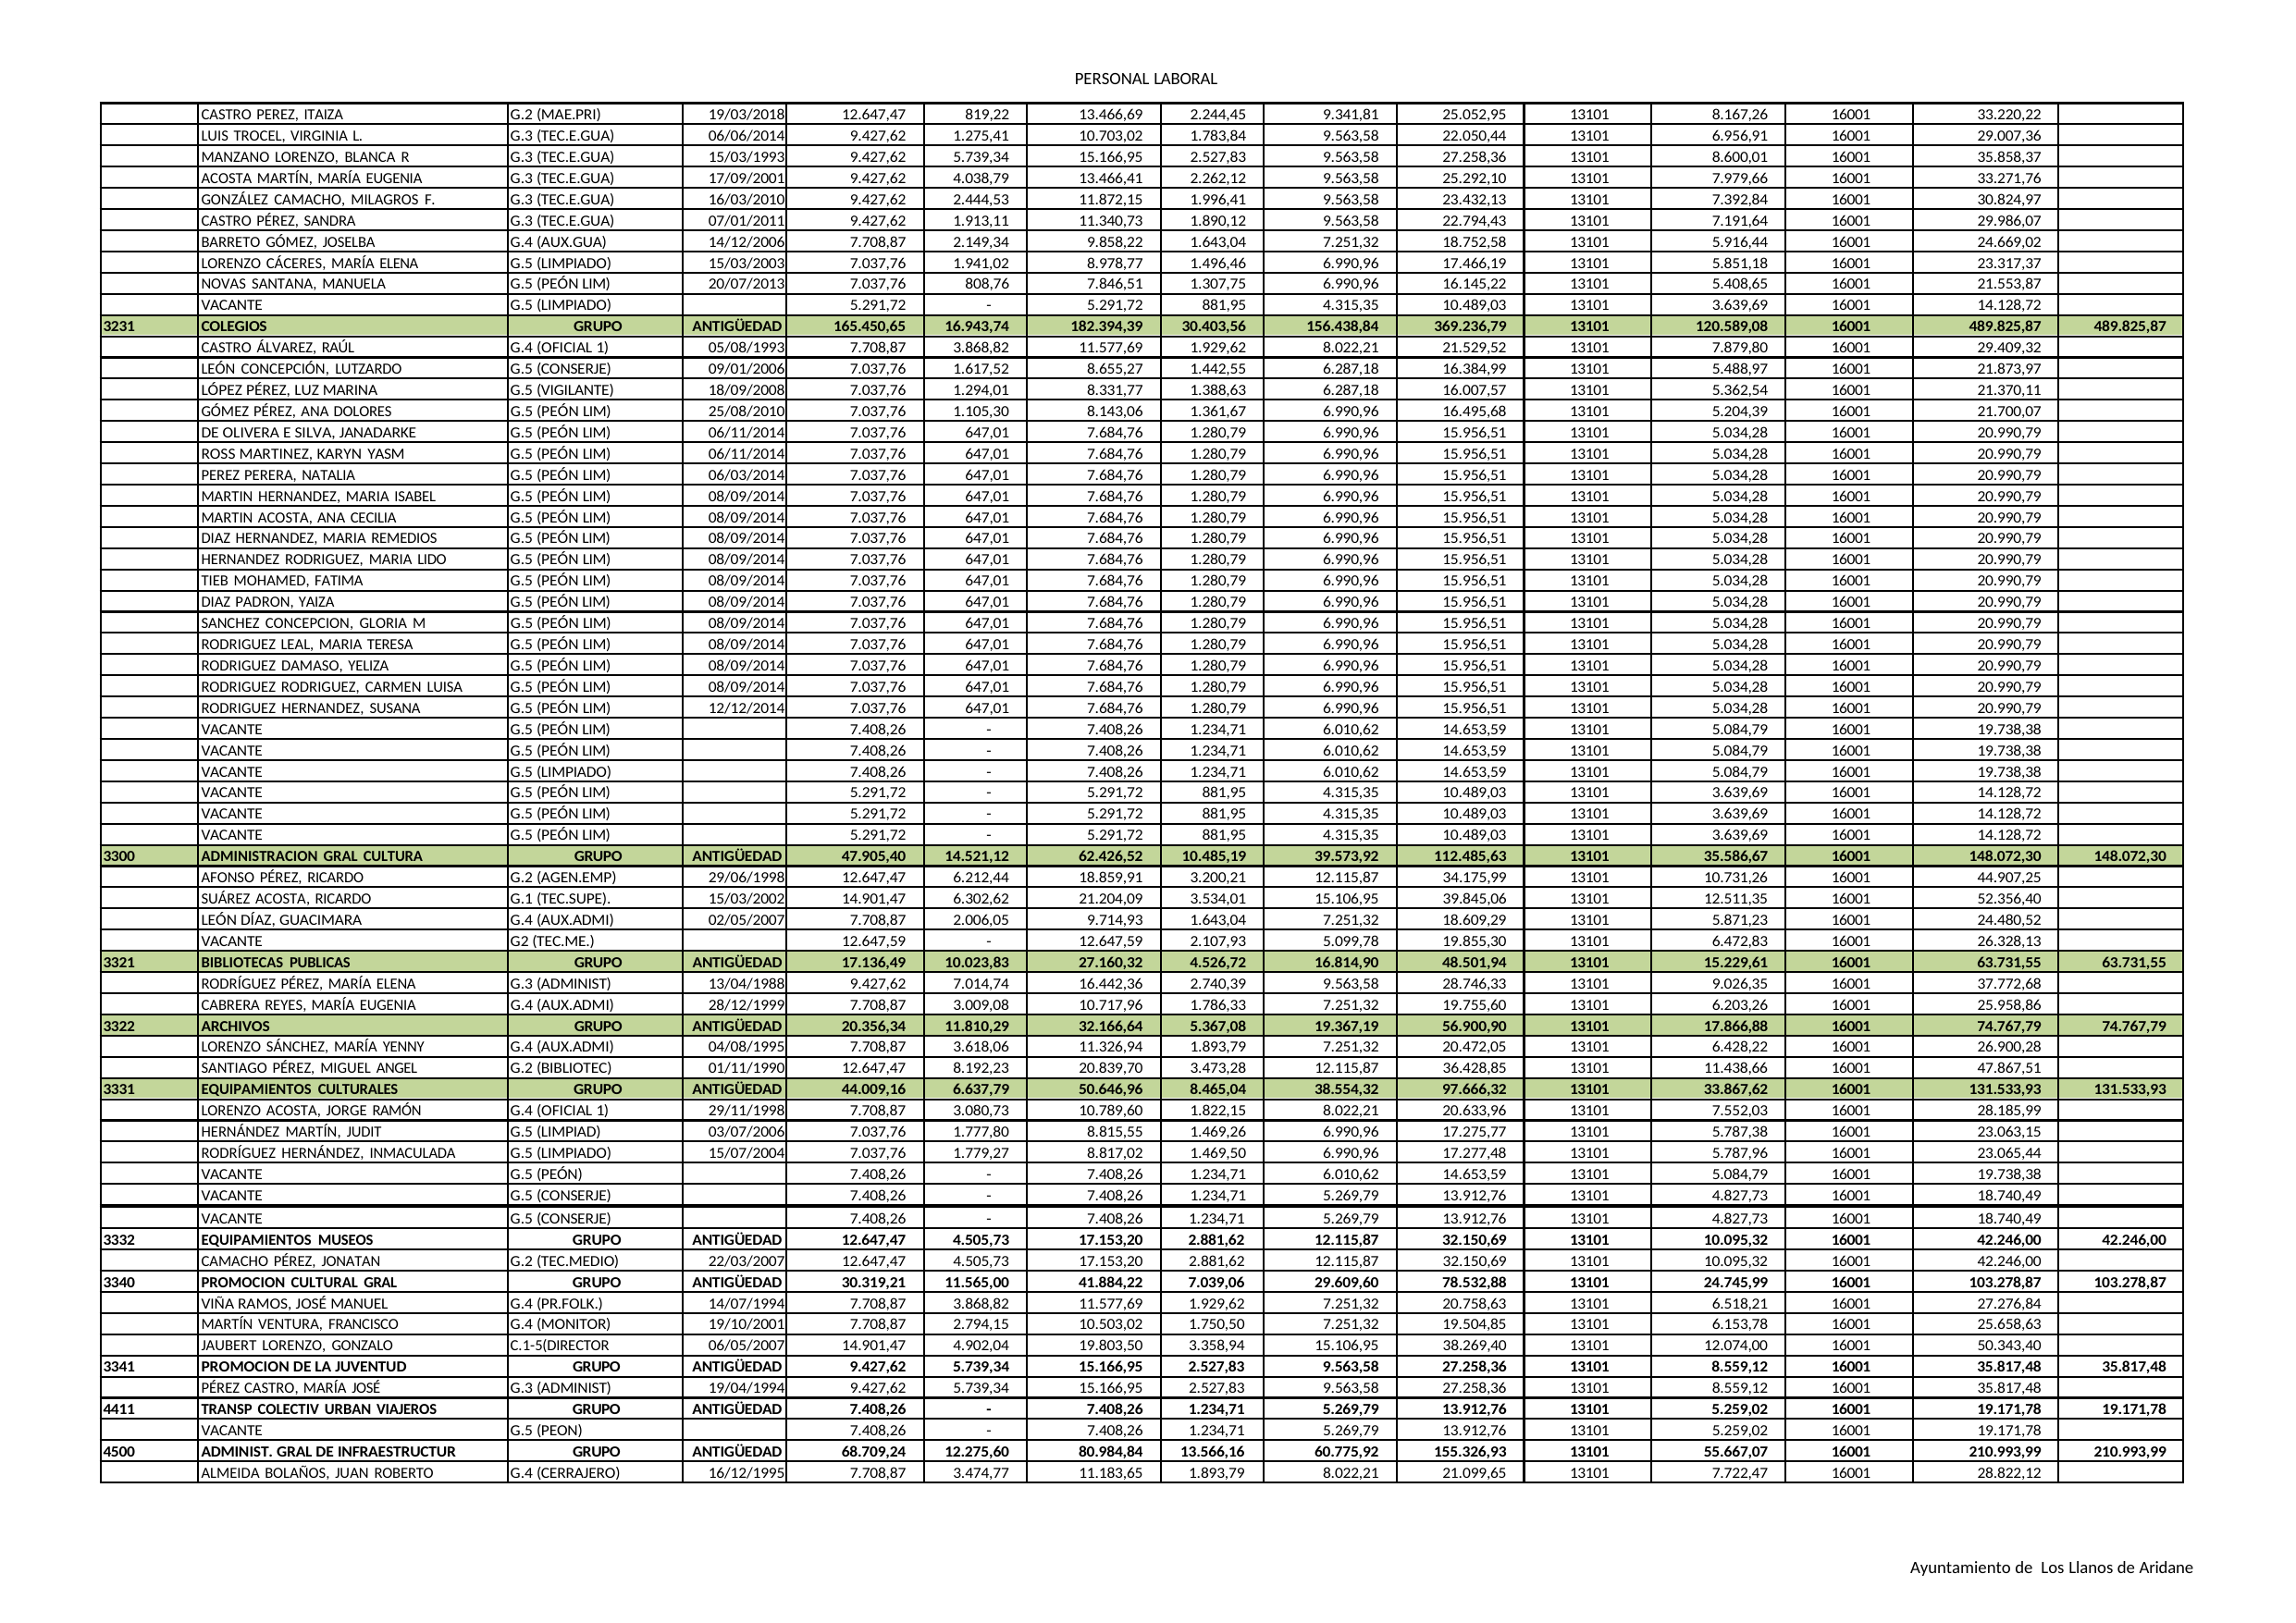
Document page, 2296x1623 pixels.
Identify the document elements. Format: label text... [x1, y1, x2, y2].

table_cell 156.438,84 [1265, 316, 1396, 335]
table_cell 11.577,69 [1028, 338, 1160, 356]
table_cell 1.280,79 [1162, 422, 1263, 441]
table_cell 38.269,40 [1398, 1335, 1523, 1354]
table_cell 15.166,95 [1028, 1357, 1160, 1375]
table_cell RODRIGUEZ LEAL, MARIA TERESA [199, 633, 507, 653]
table_cell 881,95 [1162, 295, 1263, 314]
table_cell 1.941,02 [925, 252, 1026, 272]
table_cell 11.872,15 [1028, 189, 1160, 208]
table_cell [102, 740, 197, 759]
table_cell 38.554,32 [1265, 1079, 1396, 1098]
table_cell 3.618,06 [925, 1037, 1026, 1056]
table_cell 7.251,32 [1265, 909, 1396, 928]
table_cell 10.023,83 [925, 952, 1026, 971]
table_cell 7.684,76 [1028, 655, 1160, 674]
table_cell [102, 613, 197, 632]
table_cell 3.200,21 [1162, 867, 1263, 886]
table_cell 7.408,26 [1028, 761, 1160, 781]
table_cell 6.990,96 [1265, 1122, 1396, 1140]
table_cell 29/06/1998 [684, 867, 785, 886]
table_cell 4.902,04 [925, 1335, 1026, 1354]
table_cell 13101 [1525, 719, 1650, 738]
table_cell 4.505,73 [925, 1229, 1026, 1248]
table_cell ANTIGÜEDAD [684, 1399, 785, 1418]
table_cell 9.026,35 [1652, 973, 1784, 992]
table_cell 04/08/1995 [684, 1037, 785, 1056]
table_cell [102, 1420, 197, 1439]
table_cell 8.815,55 [1028, 1122, 1160, 1140]
table_cell 16001 [1786, 443, 1912, 462]
table_cell 27.276,84 [1914, 1293, 2057, 1312]
table_cell SANTIAGO PÉREZ, MIGUEL ANGEL [199, 1058, 507, 1076]
table_cell [2059, 379, 2182, 399]
table_cell 15.956,51 [1398, 697, 1523, 717]
table_cell 5.488,97 [1652, 359, 1784, 377]
table_cell [102, 930, 197, 950]
table_cell 44.907,25 [1914, 867, 2057, 886]
table_cell [2059, 1185, 2182, 1204]
table_cell 19.803,50 [1028, 1335, 1160, 1354]
table_cell 1.280,79 [1162, 613, 1263, 632]
table_cell [2059, 231, 2182, 251]
table_cell 13101 [1525, 973, 1650, 992]
table_cell 12.275,60 [925, 1441, 1026, 1460]
table_cell 5.034,28 [1652, 486, 1784, 505]
table_cell 20.990,79 [1914, 613, 2057, 632]
table_header 13101 [1525, 1208, 1650, 1227]
table_cell VACANTE [199, 761, 507, 781]
table_cell 5.034,28 [1652, 507, 1784, 526]
table_cell 1.786,33 [1162, 994, 1263, 1014]
table_cell 20.990,79 [1914, 633, 2057, 653]
table_cell 08/09/2014 [684, 486, 785, 505]
table_cell 6.287,18 [1265, 379, 1396, 399]
table_cell [2059, 252, 2182, 272]
table_cell G.2 (BIBLIOTEC) [509, 1058, 682, 1076]
table_cell 21.529,52 [1398, 338, 1523, 356]
table_cell 6.990,96 [1265, 676, 1396, 695]
table_cell [102, 422, 197, 441]
table_cell 14.901,47 [787, 888, 923, 907]
table_cell 16001 [1786, 1378, 1912, 1396]
table_cell 10.489,03 [1398, 825, 1523, 843]
table_cell 20.990,79 [1914, 697, 2057, 717]
table_cell ANTIGÜEDAD [684, 1441, 785, 1460]
table_cell 27.258,36 [1398, 1357, 1523, 1375]
table_cell 7.979,66 [1652, 167, 1784, 187]
table_cell 13101 [1525, 1250, 1650, 1270]
table_cell 18.609,29 [1398, 909, 1523, 928]
table_cell 15.106,95 [1265, 1335, 1396, 1354]
table_cell - [925, 761, 1026, 781]
table_cell 16001 [1786, 274, 1912, 293]
table_cell G.5 (PEÓN) [509, 1163, 682, 1183]
table_cell 9.427,62 [787, 1378, 923, 1396]
table_cell 17.277,48 [1398, 1142, 1523, 1162]
table_cell 13101 [1525, 422, 1650, 441]
table_cell 16001 [1786, 400, 1912, 420]
table_cell 7.037,76 [787, 571, 923, 589]
table_cell G.5 (VIGILANTE) [509, 379, 682, 399]
table_cell 20.356,34 [787, 1015, 923, 1035]
table_cell [102, 1122, 197, 1140]
table_cell CASTRO PEREZ, ITAIZA [199, 105, 507, 123]
table_cell 7.037,76 [787, 486, 923, 505]
table_cell 647,01 [925, 633, 1026, 653]
table_cell ANTIGÜEDAD [684, 1272, 785, 1291]
table_cell 17.466,19 [1398, 252, 1523, 272]
table_cell [102, 167, 197, 187]
table_cell 3.639,69 [1652, 295, 1784, 314]
table_cell PÉREZ CASTRO, MARÍA JOSÉ [199, 1378, 507, 1396]
table_cell 16.943,74 [925, 316, 1026, 335]
table_cell COLEGIOS [199, 316, 507, 335]
table_cell 21.873,97 [1914, 359, 2057, 377]
table_cell 6.990,96 [1265, 592, 1396, 610]
table_cell 08/09/2014 [684, 528, 785, 547]
table_cell 22.794,43 [1398, 210, 1523, 229]
table_cell [102, 1250, 197, 1270]
table_cell 8.817,02 [1028, 1142, 1160, 1162]
table_cell G.5 (PEÓN LIM) [509, 740, 682, 759]
table_cell 29.986,07 [1914, 210, 2057, 229]
table_cell [2059, 1250, 2182, 1270]
table_cell 131.533,93 [2059, 1079, 2182, 1098]
table_cell [2059, 761, 2182, 781]
table_cell 2.006,05 [925, 909, 1026, 928]
table_cell - [925, 740, 1026, 759]
table_cell 60.775,92 [1265, 1441, 1396, 1460]
table_cell [102, 994, 197, 1014]
table_cell 20.990,79 [1914, 655, 2057, 674]
table_cell [102, 825, 197, 843]
table_cell 56.900,90 [1398, 1015, 1523, 1035]
table_cell 20.990,79 [1914, 676, 2057, 695]
table_cell 3.868,82 [925, 338, 1026, 356]
table_cell 489.825,87 [2059, 316, 2182, 335]
table_cell G.5 (LIMPIADO) [509, 295, 682, 314]
table_cell 1.280,79 [1162, 486, 1263, 505]
table_cell 210.993,99 [2059, 1441, 2182, 1460]
table_cell 5.099,78 [1265, 930, 1396, 950]
table_cell 35.586,67 [1652, 846, 1784, 865]
table_cell [102, 1378, 197, 1396]
table_cell [102, 1100, 197, 1119]
table_cell G.5 (LIMPIADO) [509, 761, 682, 781]
table_cell 29.409,32 [1914, 338, 2057, 356]
table_cell GÓMEZ PÉREZ, ANA DOLORES [199, 400, 507, 420]
table_cell [684, 930, 785, 950]
table_cell 15.956,51 [1398, 613, 1523, 632]
table_cell 13101 [1525, 804, 1650, 822]
table_cell 4.505,73 [925, 1250, 1026, 1270]
table_cell RODRÍGUEZ PÉREZ, MARÍA ELENA [199, 973, 507, 992]
table_cell 4.315,35 [1265, 804, 1396, 822]
table_cell [102, 507, 197, 526]
table_cell 2.881,62 [1162, 1250, 1263, 1270]
table_cell [2059, 210, 2182, 229]
table_cell 16001 [1786, 719, 1912, 738]
table_cell 6.990,96 [1265, 252, 1396, 272]
table_cell 19.171,78 [2059, 1399, 2182, 1418]
table_header [102, 1208, 197, 1227]
table_cell 647,01 [925, 486, 1026, 505]
table_cell 647,01 [925, 697, 1026, 717]
table_cell 1.929,62 [1162, 338, 1263, 356]
table_cell 5.034,28 [1652, 422, 1784, 441]
table_cell 11.326,94 [1028, 1037, 1160, 1056]
table_cell 32.150,69 [1398, 1229, 1523, 1248]
table_cell [2059, 1037, 2182, 1056]
table_cell 4.526,72 [1162, 952, 1263, 971]
table_cell 647,01 [925, 549, 1026, 568]
table_cell DE OLIVERA E SILVA, JANADARKE [199, 422, 507, 441]
table_cell 6.990,96 [1265, 400, 1396, 420]
table_cell 19.171,78 [1914, 1399, 2057, 1418]
table_cell 7.037,76 [787, 464, 923, 484]
table_cell - [925, 825, 1026, 843]
table_cell ANTIGÜEDAD [684, 316, 785, 335]
table_cell 10.489,03 [1398, 804, 1523, 822]
table_cell 8.143,06 [1028, 400, 1160, 420]
table_cell G.5 (PEÓN LIM) [509, 571, 682, 589]
table_cell [2059, 422, 2182, 441]
table_cell 112.485,63 [1398, 846, 1523, 865]
table_cell G.5 (PEÓN LIM) [509, 528, 682, 547]
table_cell 13.466,41 [1028, 167, 1160, 187]
table_cell 2.740,39 [1162, 973, 1263, 992]
table_cell 7.684,76 [1028, 571, 1160, 589]
table_cell 12.647,47 [787, 1250, 923, 1270]
table_cell 1.469,26 [1162, 1122, 1263, 1140]
table_cell 13101 [1525, 549, 1650, 568]
table_cell 13101 [1525, 443, 1650, 462]
table_cell 3.639,69 [1652, 825, 1784, 843]
table_cell 16001 [1786, 1293, 1912, 1312]
table_cell 12.115,87 [1265, 1058, 1396, 1076]
table_cell 16001 [1786, 676, 1912, 695]
table_cell 5.034,28 [1652, 464, 1784, 484]
table_cell 1.643,04 [1162, 909, 1263, 928]
table_cell 13101 [1525, 1462, 1650, 1482]
table_cell [102, 189, 197, 208]
table_cell NOVAS SANTANA, MANUELA [199, 274, 507, 293]
table_cell 165.450,65 [787, 316, 923, 335]
table_cell VACANTE [199, 804, 507, 822]
table_cell [102, 973, 197, 992]
table_cell - [925, 295, 1026, 314]
table_cell 74.767,79 [2059, 1015, 2182, 1035]
table_cell 16001 [1786, 804, 1912, 822]
table_cell 13101 [1525, 1185, 1650, 1204]
table_cell 7.251,32 [1265, 231, 1396, 251]
table_cell 4.827,73 [1652, 1185, 1784, 1204]
table_cell 97.666,32 [1398, 1079, 1523, 1098]
table_cell G.5 (PEÓN LIM) [509, 464, 682, 484]
table_cell 16001 [1786, 697, 1912, 717]
table_cell 6.956,91 [1652, 125, 1784, 144]
table_cell [102, 676, 197, 695]
table_cell 6.990,96 [1265, 697, 1396, 717]
table_cell G.3 (TEC.E.GUA) [509, 210, 682, 229]
table_cell 16001 [1786, 379, 1912, 399]
table_cell 16001 [1786, 189, 1912, 208]
table_cell 08/09/2014 [684, 613, 785, 632]
table_cell [2059, 740, 2182, 759]
table_cell 20.990,79 [1914, 592, 2057, 610]
table_cell 6.010,62 [1265, 740, 1396, 759]
table_cell 1.893,79 [1162, 1462, 1263, 1482]
table_cell 7.408,26 [1028, 740, 1160, 759]
table_cell 13101 [1525, 1441, 1650, 1460]
table_cell G.4 (AUX.ADMI) [509, 1037, 682, 1056]
table_cell G.2 (MAE.PRI) [509, 105, 682, 123]
table_cell 13.912,76 [1398, 1399, 1523, 1418]
table_cell G.3 (ADMINIST) [509, 1378, 682, 1396]
table_cell 16001 [1786, 1122, 1912, 1140]
table_cell 7.037,76 [787, 507, 923, 526]
table_cell 7.408,26 [1028, 719, 1160, 738]
table_cell [2059, 676, 2182, 695]
table_cell 7.037,76 [787, 443, 923, 462]
table_cell [102, 804, 197, 822]
table_cell G.5 (PEÓN LIM) [509, 782, 682, 802]
table_cell [684, 719, 785, 738]
table_cell [102, 697, 197, 717]
table_cell CASTRO ÁLVAREZ, RAÚL [199, 338, 507, 356]
table_cell LORENZO SÁNCHEZ, MARÍA YENNY [199, 1037, 507, 1056]
table_cell 6.153,78 [1652, 1314, 1784, 1334]
table_cell 7.408,26 [787, 1185, 923, 1204]
table_cell 16001 [1786, 295, 1912, 314]
table_cell 1.234,71 [1162, 1399, 1263, 1418]
table_cell 5.084,79 [1652, 719, 1784, 738]
table_cell [2059, 1122, 2182, 1140]
table_cell 647,01 [925, 528, 1026, 547]
table_cell 5.034,28 [1652, 676, 1784, 695]
table_cell 80.984,84 [1028, 1441, 1160, 1460]
table_cell 47.905,40 [787, 846, 923, 865]
table_cell 17/09/2001 [684, 167, 785, 187]
table_cell 24.669,02 [1914, 231, 2057, 251]
table_cell [102, 379, 197, 399]
table_cell [102, 464, 197, 484]
table_cell BIBLIOTECAS PUBLICAS [199, 952, 507, 971]
table_cell 210.993,99 [1914, 1441, 2057, 1460]
table_cell 1.913,11 [925, 210, 1026, 229]
table_cell 5.084,79 [1652, 761, 1784, 781]
table_cell 1.234,71 [1162, 1420, 1263, 1439]
table_cell [102, 1462, 197, 1482]
table_cell 7.684,76 [1028, 676, 1160, 695]
table_cell RODRIGUEZ DAMASO, YELIZA [199, 655, 507, 674]
table_cell 25.292,10 [1398, 167, 1523, 187]
table_cell - [925, 1185, 1026, 1204]
table_cell 155.326,93 [1398, 1441, 1523, 1460]
table_cell 15.956,51 [1398, 592, 1523, 610]
table_cell 16001 [1786, 486, 1912, 505]
table_cell 16001 [1786, 507, 1912, 526]
table_cell 25.052,95 [1398, 105, 1523, 123]
table_cell 19.504,85 [1398, 1314, 1523, 1334]
table_header 5.269,79 [1265, 1208, 1396, 1227]
table_cell 1.280,79 [1162, 676, 1263, 695]
table_cell ANTIGÜEDAD [684, 1015, 785, 1035]
table_cell GRUPO [509, 846, 682, 865]
table_cell [684, 1163, 785, 1183]
table_cell 13101 [1525, 1037, 1650, 1056]
table_cell 12.647,47 [787, 105, 923, 123]
table_cell 05/08/1993 [684, 338, 785, 356]
table_cell - [925, 1163, 1026, 1183]
table_cell 13101 [1525, 952, 1650, 971]
table_cell 13.466,69 [1028, 105, 1160, 123]
table_cell 20.990,79 [1914, 528, 2057, 547]
table_cell 9.563,58 [1265, 210, 1396, 229]
table_cell 1.469,50 [1162, 1142, 1263, 1162]
table_cell RODRIGUEZ HERNANDEZ, SUSANA [199, 697, 507, 717]
table_cell GRUPO [509, 316, 682, 335]
table_cell [2059, 507, 2182, 526]
table_cell 5.291,72 [787, 825, 923, 843]
table_cell 13101 [1525, 316, 1650, 335]
table_cell 1.234,71 [1162, 1163, 1263, 1183]
table_cell 16001 [1786, 740, 1912, 759]
table_cell 13101 [1525, 1122, 1650, 1140]
table_cell [102, 400, 197, 420]
table_cell 17.275,77 [1398, 1122, 1523, 1140]
table_cell 12.647,47 [787, 1058, 923, 1076]
table_cell [102, 105, 197, 123]
table_cell 647,01 [925, 613, 1026, 632]
table_cell 19.738,38 [1914, 761, 2057, 781]
table_cell 74.767,79 [1914, 1015, 2057, 1035]
table_cell 16001 [1786, 613, 1912, 632]
table_cell 10.717,96 [1028, 994, 1160, 1014]
table_cell 33.271,76 [1914, 167, 2057, 187]
table_cell 03/07/2006 [684, 1122, 785, 1140]
table_cell G.5 (PEÓN LIM) [509, 697, 682, 717]
table_cell MARTÍN VENTURA, FRANCISCO [199, 1314, 507, 1334]
table_cell 4.315,35 [1265, 295, 1396, 314]
table_cell 103.278,87 [1914, 1272, 2057, 1291]
table_cell [102, 592, 197, 610]
table_cell ANTIGÜEDAD [684, 1357, 785, 1375]
table_cell 13101 [1525, 105, 1650, 123]
table_cell 42.246,00 [1914, 1229, 2057, 1248]
table_cell 1.280,79 [1162, 464, 1263, 484]
table_cell 39.573,92 [1265, 846, 1396, 865]
table_cell G.5 (PEÓN LIM) [509, 592, 682, 610]
table_cell - [925, 1399, 1026, 1418]
table_cell 9.563,58 [1265, 146, 1396, 166]
table_cell 23.432,13 [1398, 189, 1523, 208]
table_cell [2059, 1462, 2182, 1482]
table_cell [2059, 633, 2182, 653]
table_cell 6.302,62 [925, 888, 1026, 907]
table_cell BARRETO GÓMEZ, JOSELBA [199, 231, 507, 251]
table_cell 6.203,26 [1652, 994, 1784, 1014]
table_cell 19.171,78 [1914, 1420, 2057, 1439]
table_cell 7.037,76 [787, 252, 923, 272]
table_cell 16001 [1786, 1462, 1912, 1482]
table_cell VACANTE [199, 719, 507, 738]
table_cell G.5 (PEON) [509, 1420, 682, 1439]
table_header [2059, 1208, 2182, 1227]
table_cell 6.990,96 [1265, 655, 1396, 674]
table_cell 12.647,47 [787, 867, 923, 886]
table_cell 7.879,80 [1652, 338, 1784, 356]
table_cell 4411 [102, 1399, 197, 1418]
table_cell 14/12/2006 [684, 231, 785, 251]
table_cell 12/12/2014 [684, 697, 785, 717]
table_cell 7.014,74 [925, 973, 1026, 992]
table_cell 13.912,76 [1398, 1420, 1523, 1439]
table_cell 3341 [102, 1357, 197, 1375]
table_cell 15/03/1993 [684, 146, 785, 166]
table_cell 50.343,40 [1914, 1335, 2057, 1354]
table_cell 14/07/1994 [684, 1293, 785, 1312]
table_header 1.234,71 [1162, 1208, 1263, 1227]
table_cell LORENZO ACOSTA, JORGE RAMÓN [199, 1100, 507, 1119]
table_cell [102, 1037, 197, 1056]
table_cell 16001 [1786, 146, 1912, 166]
table_cell 36.428,85 [1398, 1058, 1523, 1076]
table_cell 19/10/2001 [684, 1314, 785, 1334]
table_cell 48.501,94 [1398, 952, 1523, 971]
table_cell 7.037,76 [787, 592, 923, 610]
table_cell CAMACHO PÉREZ, JONATAN [199, 1250, 507, 1270]
table_cell [102, 633, 197, 653]
table_cell 6.990,96 [1265, 1142, 1396, 1162]
table_cell [2059, 1100, 2182, 1119]
table_cell 7.684,76 [1028, 549, 1160, 568]
table_cell 2.527,83 [1162, 1357, 1263, 1375]
table_cell [684, 825, 785, 843]
table_cell 16001 [1786, 888, 1912, 907]
table_cell 27.258,36 [1398, 146, 1523, 166]
table_cell 16/12/1995 [684, 1462, 785, 1482]
table_cell 13101 [1525, 1293, 1650, 1312]
table_cell 6.990,96 [1265, 571, 1396, 589]
table_cell 1.234,71 [1162, 740, 1263, 759]
table_cell 3.473,28 [1162, 1058, 1263, 1076]
table_cell 7.251,32 [1265, 994, 1396, 1014]
table_cell [102, 338, 197, 356]
table_cell [2059, 400, 2182, 420]
table_cell 16001 [1786, 1185, 1912, 1204]
table_cell 5.739,34 [925, 1357, 1026, 1375]
table_cell SUÁREZ ACOSTA, RICARDO [199, 888, 507, 907]
table_cell 16001 [1786, 105, 1912, 123]
table_cell 09/01/2006 [684, 359, 785, 377]
table_cell G.4 (OFICIAL 1) [509, 338, 682, 356]
table_cell 16001 [1786, 231, 1912, 251]
table_cell 29/11/1998 [684, 1100, 785, 1119]
table_cell 3.080,73 [925, 1100, 1026, 1119]
table_cell ANTIGÜEDAD [684, 952, 785, 971]
table_cell 5.034,28 [1652, 592, 1784, 610]
table_header 16001 [1786, 1208, 1912, 1227]
table_cell 32.166,64 [1028, 1015, 1160, 1035]
table_cell 5.739,34 [925, 1378, 1026, 1396]
table_cell 6.637,79 [925, 1079, 1026, 1098]
table_cell 13101 [1525, 930, 1650, 950]
table_cell 6.990,96 [1265, 443, 1396, 462]
table_cell LEÓN CONCEPCIÓN, LUTZARDO [199, 359, 507, 377]
table_cell JAUBERT LORENZO, GONZALO [199, 1335, 507, 1354]
table_cell 10.489,03 [1398, 295, 1523, 314]
table_cell 819,22 [925, 105, 1026, 123]
table_cell 9.563,58 [1265, 167, 1396, 187]
table_cell [2059, 1293, 2182, 1312]
table_cell 3340 [102, 1272, 197, 1291]
table_cell 15.106,95 [1265, 888, 1396, 907]
table_cell 6.518,21 [1652, 1293, 1784, 1312]
table_cell 9.563,58 [1265, 1357, 1396, 1375]
table_cell 5.408,65 [1652, 274, 1784, 293]
table_cell 1.822,15 [1162, 1100, 1263, 1119]
table_cell 7.037,76 [787, 422, 923, 441]
table_cell 6.990,96 [1265, 422, 1396, 441]
table_cell 7.037,76 [787, 655, 923, 674]
table_cell G.1 (TEC.SUPE). [509, 888, 682, 907]
table_cell 7.684,76 [1028, 443, 1160, 462]
table_cell 8.655,27 [1028, 359, 1160, 377]
table_cell G.5 (PEÓN LIM) [509, 507, 682, 526]
table_cell 15.166,95 [1028, 146, 1160, 166]
table_cell 13101 [1525, 1142, 1650, 1162]
table_cell DIAZ HERNANDEZ, MARIA REMEDIOS [199, 528, 507, 547]
table_cell G.3 (TEC.E.GUA) [509, 167, 682, 187]
table_cell 1.783,84 [1162, 125, 1263, 144]
table_cell 14.128,72 [1914, 782, 2057, 802]
table_cell 2.244,45 [1162, 105, 1263, 123]
table_cell 9.341,81 [1265, 105, 1396, 123]
table_cell 11.438,66 [1652, 1058, 1784, 1076]
table_cell 37.772,68 [1914, 973, 2057, 992]
table_cell 2.107,93 [1162, 930, 1263, 950]
table_cell 7.408,26 [787, 761, 923, 781]
table_cell 13.566,16 [1162, 1441, 1263, 1460]
table_cell [102, 359, 197, 377]
table_cell [102, 146, 197, 166]
table_cell 15.956,51 [1398, 571, 1523, 589]
table_cell 07/01/2011 [684, 210, 785, 229]
table_cell 1.617,52 [925, 359, 1026, 377]
table_cell G.4 (OFICIAL 1) [509, 1100, 682, 1119]
table_cell 1.280,79 [1162, 571, 1263, 589]
table_cell RODRÍGUEZ HERNÁNDEZ, INMACULADA [199, 1142, 507, 1162]
table_cell 7.037,76 [787, 528, 923, 547]
table_cell 13101 [1525, 1314, 1650, 1334]
table_cell 13101 [1525, 909, 1650, 928]
table_cell [102, 549, 197, 568]
table_cell 13101 [1525, 592, 1650, 610]
table_cell 21.700,07 [1914, 400, 2057, 420]
table_cell 647,01 [925, 443, 1026, 462]
table_cell 13101 [1525, 252, 1650, 272]
table_cell 13101 [1525, 507, 1650, 526]
table_cell 1.929,62 [1162, 1293, 1263, 1312]
table_cell 12.074,00 [1652, 1335, 1784, 1354]
table_cell 25/08/2010 [684, 400, 785, 420]
table_cell 14.653,59 [1398, 719, 1523, 738]
table_cell [2059, 973, 2182, 992]
table_cell 9.427,62 [787, 189, 923, 208]
table_cell 5.034,28 [1652, 655, 1784, 674]
table_cell 52.356,40 [1914, 888, 2057, 907]
table_cell 16001 [1786, 1037, 1912, 1056]
table_cell - [925, 782, 1026, 802]
table_cell 13101 [1525, 1378, 1650, 1396]
table_cell 10.485,19 [1162, 846, 1263, 865]
table_cell 647,01 [925, 676, 1026, 695]
table_cell 6.990,96 [1265, 464, 1396, 484]
table_cell 8.022,21 [1265, 1462, 1396, 1482]
table_cell [2059, 1314, 2182, 1334]
table_cell 16001 [1786, 867, 1912, 886]
table_cell EQUIPAMIENTOS CULTURALES [199, 1079, 507, 1098]
table_cell VACANTE [199, 930, 507, 950]
table_header 7.408,26 [1028, 1208, 1160, 1227]
table_cell 10.703,02 [1028, 125, 1160, 144]
table_cell 131.533,93 [1914, 1079, 2057, 1098]
table_cell 6.010,62 [1265, 1163, 1396, 1183]
table_cell 10.731,26 [1652, 867, 1784, 886]
table_header 4.827,73 [1652, 1208, 1784, 1227]
table_cell 35.858,37 [1914, 146, 2057, 166]
table_cell [102, 867, 197, 886]
table_cell 1.280,79 [1162, 633, 1263, 653]
table_cell 9.427,62 [787, 167, 923, 187]
table_cell 5.034,28 [1652, 697, 1784, 717]
table_cell 1.294,01 [925, 379, 1026, 399]
table_cell 16/03/2010 [684, 189, 785, 208]
table_cell 13101 [1525, 486, 1650, 505]
table_cell 7.552,03 [1652, 1100, 1784, 1119]
table_cell 7.684,76 [1028, 507, 1160, 526]
table_cell [2059, 782, 2182, 802]
table_cell 9.427,62 [787, 210, 923, 229]
table_cell HERNÁNDEZ MARTÍN, JUDIT [199, 1122, 507, 1140]
table_cell 15.956,51 [1398, 443, 1523, 462]
table_cell 16001 [1786, 846, 1912, 865]
table_cell 23.065,44 [1914, 1142, 2057, 1162]
table_cell 182.394,39 [1028, 316, 1160, 335]
table_cell 15.166,95 [1028, 1378, 1160, 1396]
table_cell [2059, 464, 2182, 484]
table_cell 20.990,79 [1914, 464, 2057, 484]
table_cell 17.153,20 [1028, 1250, 1160, 1270]
table_cell [2059, 1420, 2182, 1439]
table_cell [2059, 486, 2182, 505]
table_cell [2059, 295, 2182, 314]
table_cell G.4 (AUX.GUA) [509, 231, 682, 251]
table_cell LÓPEZ PÉREZ, LUZ MARINA [199, 379, 507, 399]
table_cell [102, 1058, 197, 1076]
table_cell 16001 [1786, 1100, 1912, 1119]
table_cell 15/03/2002 [684, 888, 785, 907]
table_cell 6.990,96 [1265, 486, 1396, 505]
table_cell 1.105,30 [925, 400, 1026, 420]
table_cell 5.204,39 [1652, 400, 1784, 420]
table_cell 19.755,60 [1398, 994, 1523, 1014]
table_cell 5.291,72 [787, 295, 923, 314]
table_cell 16001 [1786, 825, 1912, 843]
table_cell 11.340,73 [1028, 210, 1160, 229]
table_cell G.5 (PEÓN LIM) [509, 655, 682, 674]
table_cell 3.639,69 [1652, 804, 1784, 822]
table_cell ARCHIVOS [199, 1015, 507, 1035]
table_cell 13101 [1525, 1015, 1650, 1035]
table_cell VACANTE [199, 1163, 507, 1183]
table_cell 7.392,84 [1652, 189, 1784, 208]
table_cell 7.684,76 [1028, 633, 1160, 653]
table_cell 148.072,30 [1914, 846, 2057, 865]
table_cell 29.007,36 [1914, 125, 2057, 144]
table_cell 30.403,56 [1162, 316, 1263, 335]
table_cell [2059, 528, 2182, 547]
table_cell [102, 528, 197, 547]
table_cell 16001 [1786, 1058, 1912, 1076]
table_cell 120.589,08 [1652, 316, 1784, 335]
table_cell 08/09/2014 [684, 633, 785, 653]
table_cell 16001 [1786, 973, 1912, 992]
table_cell 08/09/2014 [684, 549, 785, 568]
table_cell 34.175,99 [1398, 867, 1523, 886]
table_cell PROMOCION CULTURAL GRAL [199, 1272, 507, 1291]
table_cell - [925, 930, 1026, 950]
table_cell 13101 [1525, 740, 1650, 759]
table_cell 13101 [1525, 655, 1650, 674]
table_cell G.4 (AUX.ADMI) [509, 994, 682, 1014]
table_cell 21.370,11 [1914, 379, 2057, 399]
table_cell 3.868,82 [925, 1293, 1026, 1312]
table_cell 30.319,21 [787, 1272, 923, 1291]
table_cell 5.259,02 [1652, 1420, 1784, 1439]
table_cell 5.291,72 [1028, 804, 1160, 822]
table_cell [2059, 1058, 2182, 1076]
table_cell [2059, 443, 2182, 462]
table_cell 881,95 [1162, 782, 1263, 802]
table_cell [102, 231, 197, 251]
table_cell 16001 [1786, 338, 1912, 356]
table_cell 14.653,59 [1398, 740, 1523, 759]
table_cell 16001 [1786, 761, 1912, 781]
table_cell LEÓN DÍAZ, GUACIMARA [199, 909, 507, 928]
table_cell G.2 (AGEN.EMP) [509, 867, 682, 886]
table_cell ALMEIDA BOLAÑOS, JUAN ROBERTO [199, 1462, 507, 1482]
table_cell 16001 [1786, 633, 1912, 653]
table_cell 44.009,16 [787, 1079, 923, 1098]
table_cell 647,01 [925, 464, 1026, 484]
table_cell 1.442,55 [1162, 359, 1263, 377]
table_cell 3.639,69 [1652, 782, 1784, 802]
table_cell 21.204,09 [1028, 888, 1160, 907]
table_cell [684, 1185, 785, 1204]
table_cell 15.956,51 [1398, 464, 1523, 484]
table_cell [102, 486, 197, 505]
table_cell 17.153,20 [1028, 1229, 1160, 1248]
table_cell 1.234,71 [1162, 719, 1263, 738]
table_cell 7.037,76 [787, 633, 923, 653]
table_cell 19.738,38 [1914, 740, 2057, 759]
table_cell 5.291,72 [1028, 295, 1160, 314]
table_cell MANZANO LORENZO, BLANCA R [199, 146, 507, 166]
table_cell G.5 (PEÓN LIM) [509, 549, 682, 568]
table_cell [2059, 549, 2182, 568]
table_cell 1.280,79 [1162, 655, 1263, 674]
table_cell 16.814,90 [1265, 952, 1396, 971]
table_cell - [925, 719, 1026, 738]
table_cell 8.559,12 [1652, 1378, 1784, 1396]
table_cell 29.609,60 [1265, 1272, 1396, 1291]
table_cell 5.084,79 [1652, 1163, 1784, 1183]
table_cell 3.534,01 [1162, 888, 1263, 907]
table_cell 8.022,21 [1265, 338, 1396, 356]
table_cell 5.367,08 [1162, 1015, 1263, 1035]
table_cell 8.167,26 [1652, 105, 1784, 123]
table_cell 13101 [1525, 210, 1650, 229]
table_cell 8.978,77 [1028, 252, 1160, 272]
table_cell 16001 [1786, 1229, 1912, 1248]
table_header [684, 1208, 785, 1227]
table_cell [2059, 994, 2182, 1014]
table_cell 14.128,72 [1914, 825, 2057, 843]
table_cell 5.034,28 [1652, 443, 1784, 462]
table_cell 7.684,76 [1028, 697, 1160, 717]
table_cell 16001 [1786, 1163, 1912, 1183]
table_cell [102, 1163, 197, 1183]
table_cell [2059, 1142, 2182, 1162]
table_cell 15.956,51 [1398, 486, 1523, 505]
table_cell 06/06/2014 [684, 125, 785, 144]
table_cell 1.779,27 [925, 1142, 1026, 1162]
table_cell 06/11/2014 [684, 443, 785, 462]
table_cell 6.287,18 [1265, 359, 1396, 377]
table_cell 42.246,00 [2059, 1229, 2182, 1248]
table_cell 28.822,12 [1914, 1462, 2057, 1482]
table_cell CASTRO PÉREZ, SANDRA [199, 210, 507, 229]
table_cell 20.990,79 [1914, 486, 2057, 505]
table_cell G.5 (PEÓN LIM) [509, 676, 682, 695]
table_cell 6.428,22 [1652, 1037, 1784, 1056]
table_cell [102, 1335, 197, 1354]
table_cell 13101 [1525, 1357, 1650, 1375]
table_cell 5.291,72 [1028, 782, 1160, 802]
table_cell [2059, 613, 2182, 632]
table_cell TIEB MOHAMED, FATIMA [199, 571, 507, 589]
table_cell 16001 [1786, 252, 1912, 272]
table_cell 18.859,91 [1028, 867, 1160, 886]
table_cell 9.858,22 [1028, 231, 1160, 251]
table_cell [102, 655, 197, 674]
table_cell 647,01 [925, 422, 1026, 441]
table_cell 13101 [1525, 125, 1650, 144]
table_cell 369.236,79 [1398, 316, 1523, 335]
table_cell EQUIPAMIENTOS MUSEOS [199, 1229, 507, 1248]
table_cell 7.037,76 [787, 359, 923, 377]
table_cell [684, 740, 785, 759]
table_cell [684, 782, 785, 802]
table_cell 17.866,88 [1652, 1015, 1784, 1035]
table_cell G.5 (PEÓN LIM) [509, 422, 682, 441]
table_cell 7.037,76 [787, 697, 923, 717]
table_cell 3.358,94 [1162, 1335, 1263, 1354]
table_cell 1.280,79 [1162, 528, 1263, 547]
table_cell 10.503,02 [1028, 1314, 1160, 1334]
table_cell GRUPO [509, 1441, 682, 1460]
table_cell 35.817,48 [1914, 1357, 2057, 1375]
table_cell 13101 [1525, 613, 1650, 632]
table_cell 16.384,99 [1398, 359, 1523, 377]
table_cell 7.684,76 [1028, 464, 1160, 484]
table_cell 7.037,76 [787, 613, 923, 632]
table_cell 33.220,22 [1914, 105, 2057, 123]
table_cell 13101 [1525, 295, 1650, 314]
table_cell 15.956,51 [1398, 633, 1523, 653]
table_cell 12.115,87 [1265, 1229, 1396, 1248]
table_cell 15/03/2003 [684, 252, 785, 272]
table_cell 5.034,28 [1652, 528, 1784, 547]
table_cell AFONSO PÉREZ, RICARDO [199, 867, 507, 886]
table_cell G.5 (PEÓN LIM) [509, 804, 682, 822]
table_cell 23.063,15 [1914, 1122, 2057, 1140]
table_cell 3332 [102, 1229, 197, 1248]
table_cell LORENZO CÁCERES, MARÍA ELENA [199, 252, 507, 272]
table_cell 13101 [1525, 1079, 1650, 1098]
table_cell 10.789,60 [1028, 1100, 1160, 1119]
table_cell 7.708,87 [787, 338, 923, 356]
table_cell 20/07/2013 [684, 274, 785, 293]
table_cell 1.893,79 [1162, 1037, 1263, 1056]
table_header - [925, 1208, 1026, 1227]
table_cell 16001 [1786, 782, 1912, 802]
table_cell 14.901,47 [787, 1335, 923, 1354]
table_cell 9.427,62 [787, 973, 923, 992]
table_cell ADMINIST. GRAL DE INFRAESTRUCTUR [199, 1441, 507, 1460]
table_cell 16001 [1786, 994, 1912, 1014]
table_cell 8.192,23 [925, 1058, 1026, 1076]
table_cell GRUPO [509, 1399, 682, 1418]
table_header 13.912,76 [1398, 1208, 1523, 1227]
table_cell SANCHEZ CONCEPCION, GLORIA M [199, 613, 507, 632]
table_cell 24.480,52 [1914, 909, 2057, 928]
table_cell 7.408,26 [1028, 1185, 1160, 1204]
table_cell [102, 719, 197, 738]
table_cell 30.824,97 [1914, 189, 2057, 208]
table_cell 08/09/2014 [684, 655, 785, 674]
table_cell 20.990,79 [1914, 422, 2057, 441]
table_cell 647,01 [925, 507, 1026, 526]
table_cell 20.990,79 [1914, 507, 2057, 526]
table_cell 9.563,58 [1265, 189, 1396, 208]
table_cell 5.034,28 [1652, 549, 1784, 568]
table_cell 16001 [1786, 1272, 1912, 1291]
table_cell 13101 [1525, 464, 1650, 484]
table_cell 1.275,41 [925, 125, 1026, 144]
table_cell 12.647,47 [787, 1229, 923, 1248]
table_cell 808,76 [925, 274, 1026, 293]
table_cell 13101 [1525, 994, 1650, 1014]
table_cell 1.280,79 [1162, 549, 1263, 568]
table_cell G.4 (AUX.ADMI) [509, 909, 682, 928]
table_cell 2.149,34 [925, 231, 1026, 251]
table_cell 3321 [102, 952, 197, 971]
table_cell 1.280,79 [1162, 507, 1263, 526]
table_cell 1.234,71 [1162, 761, 1263, 781]
table_cell 39.845,06 [1398, 888, 1523, 907]
table_cell 11.577,69 [1028, 1293, 1160, 1312]
table_cell 13101 [1525, 1058, 1650, 1076]
table_cell 7.037,76 [787, 676, 923, 695]
table_cell ACOSTA MARTÍN, MARÍA EUGENIA [199, 167, 507, 187]
table_cell 148.072,30 [2059, 846, 2182, 865]
table_cell 1.280,79 [1162, 443, 1263, 462]
table_cell VACANTE [199, 1185, 507, 1204]
table_cell DIAZ PADRON, YAIZA [199, 592, 507, 610]
table_cell [2059, 655, 2182, 674]
table_cell 5.269,79 [1265, 1185, 1396, 1204]
table_cell 15.956,51 [1398, 549, 1523, 568]
table_cell [102, 210, 197, 229]
table_cell 10.095,32 [1652, 1229, 1784, 1248]
table_cell VACANTE [199, 740, 507, 759]
table_cell 63.731,55 [2059, 952, 2182, 971]
table_cell G.5 (PEÓN LIM) [509, 825, 682, 843]
table_cell 16001 [1786, 464, 1912, 484]
table_cell [102, 909, 197, 928]
table_cell 7.684,76 [1028, 528, 1160, 547]
table_cell [684, 804, 785, 822]
table_cell 47.867,51 [1914, 1058, 2057, 1076]
table_cell 16001 [1786, 592, 1912, 610]
table_cell 6.212,44 [925, 867, 1026, 886]
table_cell 7.708,87 [787, 1100, 923, 1119]
table_cell 55.667,07 [1652, 1441, 1784, 1460]
table_cell 7.037,76 [787, 1142, 923, 1162]
table_cell 13101 [1525, 1163, 1650, 1183]
table_cell [2059, 125, 2182, 144]
table_cell 08/09/2014 [684, 676, 785, 695]
table_cell 881,95 [1162, 804, 1263, 822]
table_cell 3331 [102, 1079, 197, 1098]
table_cell 1.750,50 [1162, 1314, 1263, 1334]
table_cell [2059, 1378, 2182, 1396]
table_header 7.408,26 [787, 1208, 923, 1227]
table_cell 12.647,59 [787, 930, 923, 950]
table_cell [684, 761, 785, 781]
table_cell 16001 [1786, 528, 1912, 547]
table_cell 6.472,83 [1652, 930, 1784, 950]
table_cell 16001 [1786, 210, 1912, 229]
table_cell 3231 [102, 316, 197, 335]
table_cell 42.246,00 [1914, 1250, 2057, 1270]
table_cell 7.251,32 [1265, 1037, 1396, 1056]
table_cell G.3 (TEC.E.GUA) [509, 146, 682, 166]
table_cell 3.009,08 [925, 994, 1026, 1014]
table_cell 3.474,77 [925, 1462, 1026, 1482]
table_cell 16.145,22 [1398, 274, 1523, 293]
table_cell 8.331,77 [1028, 379, 1160, 399]
table_cell 7.708,87 [787, 1462, 923, 1482]
table_cell 647,01 [925, 592, 1026, 610]
table_cell 14.128,72 [1914, 804, 2057, 822]
table_cell G.4 (PR.FOLK.) [509, 1293, 682, 1312]
table_cell 9.714,93 [1028, 909, 1160, 928]
table_cell [2059, 909, 2182, 928]
table_cell 20.990,79 [1914, 549, 2057, 568]
table_cell 13101 [1525, 1272, 1650, 1291]
table_cell 19.367,19 [1265, 1015, 1396, 1035]
table_cell 9.563,58 [1265, 125, 1396, 144]
table_cell [102, 761, 197, 781]
table_cell [2059, 592, 2182, 610]
table_cell [2059, 825, 2182, 843]
table_cell GRUPO [509, 1229, 682, 1248]
table_cell GRUPO [509, 1079, 682, 1098]
table_cell 15/07/2004 [684, 1142, 785, 1162]
table_cell 2.444,53 [925, 189, 1026, 208]
table_cell 5.291,72 [787, 782, 923, 802]
table_cell 13/04/1988 [684, 973, 785, 992]
table_cell GRUPO [509, 1015, 682, 1035]
table_cell 4.038,79 [925, 167, 1026, 187]
table_cell [2059, 167, 2182, 187]
table_cell 13101 [1525, 782, 1650, 802]
table_cell 26.328,13 [1914, 930, 2057, 950]
table_cell G.3 (ADMINIST) [509, 973, 682, 992]
table_cell 08/09/2014 [684, 507, 785, 526]
table_cell [2059, 867, 2182, 886]
table_cell 13101 [1525, 400, 1650, 420]
table_cell [2059, 274, 2182, 293]
table_cell 15.956,51 [1398, 507, 1523, 526]
table_cell 16001 [1786, 167, 1912, 187]
table_cell 7.708,87 [787, 1293, 923, 1312]
table_cell 8.559,12 [1652, 1357, 1784, 1375]
table_cell 16001 [1786, 422, 1912, 441]
table_cell G.5 (PEÓN LIM) [509, 613, 682, 632]
table_cell 13101 [1525, 146, 1650, 166]
table_cell 06/11/2014 [684, 422, 785, 441]
table_cell 19/03/2018 [684, 105, 785, 123]
table_cell 9.563,58 [1265, 1378, 1396, 1396]
table_cell [102, 1293, 197, 1312]
table_cell [102, 1142, 197, 1162]
table_cell 27.258,36 [1398, 1378, 1523, 1396]
table_cell 12.115,87 [1265, 1250, 1396, 1270]
table_cell 3322 [102, 1015, 197, 1035]
table_cell G.5 (PEÓN LIM) [509, 274, 682, 293]
table_cell C.1-5(DIRECTOR [509, 1335, 682, 1354]
table_cell 7.684,76 [1028, 592, 1160, 610]
table_cell 5.851,18 [1652, 252, 1784, 272]
table_cell 18.752,58 [1398, 231, 1523, 251]
table_cell 5.034,28 [1652, 633, 1784, 653]
table_cell 12.115,87 [1265, 867, 1396, 886]
table_cell 25.658,63 [1914, 1314, 2057, 1334]
table_cell 881,95 [1162, 825, 1263, 843]
table_cell 16001 [1786, 571, 1912, 589]
table_cell 8.022,21 [1265, 1100, 1396, 1119]
table_cell HERNANDEZ RODRIGUEZ, MARIA LIDO [199, 549, 507, 568]
table_cell GRUPO [509, 1357, 682, 1375]
table_cell 15.956,51 [1398, 528, 1523, 547]
table_cell [102, 782, 197, 802]
table_cell MARTIN HERNANDEZ, MARIA ISABEL [199, 486, 507, 505]
table_cell ANTIGÜEDAD [684, 846, 785, 865]
table_cell 6.010,62 [1265, 719, 1396, 738]
table_cell G.5 (PEÓN LIM) [509, 400, 682, 420]
table_cell 6.990,96 [1265, 528, 1396, 547]
table_cell 7.846,51 [1028, 274, 1160, 293]
table_cell 20.839,70 [1028, 1058, 1160, 1076]
table_cell 7.039,06 [1162, 1272, 1263, 1291]
table_cell 1.496,46 [1162, 252, 1263, 272]
table_cell 2.262,12 [1162, 167, 1263, 187]
table_cell 13101 [1525, 761, 1650, 781]
table_cell 15.229,61 [1652, 952, 1784, 971]
table_cell 13101 [1525, 825, 1650, 843]
table_cell 7.708,87 [787, 909, 923, 928]
table_cell GRUPO [509, 952, 682, 971]
table_cell 16001 [1786, 1079, 1912, 1098]
table_cell [2059, 930, 2182, 950]
table_cell [102, 295, 197, 314]
table_cell G.4 (CERRAJERO) [509, 1462, 682, 1482]
table_cell G.5 (LIMPIADO) [509, 1142, 682, 1162]
table_cell 20.758,63 [1398, 1293, 1523, 1312]
table_cell [102, 252, 197, 272]
table_cell VACANTE [199, 1420, 507, 1439]
table_cell 5.871,23 [1652, 909, 1784, 928]
table_cell 13101 [1525, 167, 1650, 187]
table_cell 32.150,69 [1398, 1250, 1523, 1270]
table_cell [2059, 571, 2182, 589]
table_cell 7.037,76 [787, 1122, 923, 1140]
table_cell 12.647,59 [1028, 930, 1160, 950]
table_cell 11.183,65 [1028, 1462, 1160, 1482]
table_cell GONZÁLEZ CAMACHO, MILAGROS F. [199, 189, 507, 208]
table_cell G.5 (LIMPIADO) [509, 252, 682, 272]
table_cell 16001 [1786, 359, 1912, 377]
table_cell PEREZ PERERA, NATALIA [199, 464, 507, 484]
table_cell 2.527,83 [1162, 146, 1263, 166]
table_cell 22/03/2007 [684, 1250, 785, 1270]
table_cell G.5 (PEÓN LIM) [509, 486, 682, 505]
table_cell 1.361,67 [1162, 400, 1263, 420]
table_cell 13101 [1525, 379, 1650, 399]
table_cell 11.565,00 [925, 1272, 1026, 1291]
table_cell 27.160,32 [1028, 952, 1160, 971]
table_cell 06/03/2014 [684, 464, 785, 484]
table_cell 6.990,96 [1265, 613, 1396, 632]
table_cell 5.739,34 [925, 146, 1026, 166]
table_cell 7.251,32 [1265, 1293, 1396, 1312]
table_cell 13101 [1525, 359, 1650, 377]
table_cell [684, 295, 785, 314]
table_cell 63.731,55 [1914, 952, 2057, 971]
table_cell 7.408,26 [787, 1163, 923, 1183]
table_cell 5.084,79 [1652, 740, 1784, 759]
table_cell 16001 [1786, 549, 1912, 568]
table_cell [102, 274, 197, 293]
table_cell 7.191,64 [1652, 210, 1784, 229]
table_cell [102, 443, 197, 462]
table_cell 19.738,38 [1914, 719, 2057, 738]
table_cell 16001 [1786, 952, 1912, 971]
table_cell 20.472,05 [1398, 1037, 1523, 1056]
table_cell 13101 [1525, 571, 1650, 589]
table_cell 08/09/2014 [684, 592, 785, 610]
table_cell 20.990,79 [1914, 443, 2057, 462]
table_cell 647,01 [925, 655, 1026, 674]
table_cell 06/05/2007 [684, 1335, 785, 1354]
table_cell 13101 [1525, 274, 1650, 293]
table_cell 7.722,47 [1652, 1462, 1784, 1482]
table_cell 13101 [1525, 1100, 1650, 1119]
table_cell [2059, 888, 2182, 907]
table_cell 11.810,29 [925, 1015, 1026, 1035]
table_cell 16.442,36 [1028, 973, 1160, 992]
table_cell 13101 [1525, 1229, 1650, 1248]
table_cell [102, 125, 197, 144]
table_cell 16001 [1786, 316, 1912, 335]
table_cell 16.007,57 [1398, 379, 1523, 399]
table_cell 5.034,28 [1652, 613, 1784, 632]
table_cell 1.388,63 [1162, 379, 1263, 399]
table_cell 7.408,26 [787, 719, 923, 738]
table_cell 26.900,28 [1914, 1037, 2057, 1056]
table_cell 1.234,71 [1162, 1185, 1263, 1204]
table_cell VIÑA RAMOS, JOSÉ MANUEL [199, 1293, 507, 1312]
table_cell G.5 (LIMPIAD) [509, 1122, 682, 1140]
table_cell 41.884,22 [1028, 1272, 1160, 1291]
table_cell 16001 [1786, 1335, 1912, 1354]
table_cell 7.037,76 [787, 549, 923, 568]
table_cell 68.709,24 [787, 1441, 923, 1460]
table_cell 78.532,88 [1398, 1272, 1523, 1291]
table_cell 13101 [1525, 633, 1650, 653]
table_cell 4.315,35 [1265, 825, 1396, 843]
table_cell 16001 [1786, 1015, 1912, 1035]
table_cell G.3 (TEC.E.GUA) [509, 189, 682, 208]
table_cell 7.408,26 [787, 1420, 923, 1439]
table_cell 4500 [102, 1441, 197, 1460]
table_cell 9.427,62 [787, 125, 923, 144]
table_cell 12.511,35 [1652, 888, 1784, 907]
table_cell 8.600,01 [1652, 146, 1784, 166]
table_cell [102, 1185, 197, 1204]
table_cell ANTIGÜEDAD [684, 1079, 785, 1098]
table_cell 21.553,87 [1914, 274, 2057, 293]
table_cell 28/12/1999 [684, 994, 785, 1014]
table_cell 647,01 [925, 571, 1026, 589]
table_cell 16.495,68 [1398, 400, 1523, 420]
table_cell 16001 [1786, 909, 1912, 928]
table_cell ANTIGÜEDAD [684, 1229, 785, 1248]
table_cell 01/11/1990 [684, 1058, 785, 1076]
table_cell 7.708,87 [787, 994, 923, 1014]
table_cell 13101 [1525, 676, 1650, 695]
table_cell 21.099,65 [1398, 1462, 1523, 1482]
table_cell 103.278,87 [2059, 1272, 2182, 1291]
table_cell 1.643,04 [1162, 231, 1263, 251]
table_cell 16001 [1786, 1250, 1912, 1270]
table_cell 13101 [1525, 1335, 1650, 1354]
table_cell 13101 [1525, 846, 1650, 865]
table_cell PROMOCION DE LA JUVENTUD [199, 1357, 507, 1375]
table_cell RODRIGUEZ RODRIGUEZ, CARMEN LUISA [199, 676, 507, 695]
table_cell 62.426,52 [1028, 846, 1160, 865]
table_cell VACANTE [199, 825, 507, 843]
table_cell 7.037,76 [787, 400, 923, 420]
table_cell 23.317,37 [1914, 252, 2057, 272]
table_cell [2059, 189, 2182, 208]
table_cell 10.095,32 [1652, 1250, 1784, 1270]
table_cell G.5 (PEÓN LIM) [509, 633, 682, 653]
table_cell 14.128,72 [1914, 295, 2057, 314]
table_cell [102, 1314, 197, 1334]
table_cell 7.037,76 [787, 274, 923, 293]
table_cell 33.867,62 [1652, 1079, 1784, 1098]
table_cell 35.817,48 [2059, 1357, 2182, 1375]
table_cell 6.990,96 [1265, 633, 1396, 653]
table_cell 14.521,12 [925, 846, 1026, 865]
table_cell [2059, 1163, 2182, 1183]
table_cell 7.408,26 [1028, 1163, 1160, 1183]
table_cell [684, 1420, 785, 1439]
table_cell G.5 (CONSERJE) [509, 1185, 682, 1204]
table_header 18.740,49 [1914, 1208, 2057, 1227]
table_cell [102, 571, 197, 589]
table_cell 2.527,83 [1162, 1378, 1263, 1396]
table_cell G.2 (TEC.MEDIO) [509, 1250, 682, 1270]
table_cell 14.653,59 [1398, 1163, 1523, 1183]
table_cell GRUPO [509, 1272, 682, 1291]
table_cell 6.990,96 [1265, 274, 1396, 293]
table_cell 35.817,48 [1914, 1378, 2057, 1396]
table_cell 19/04/1994 [684, 1378, 785, 1396]
table_cell 13101 [1525, 528, 1650, 547]
table_cell 50.646,96 [1028, 1079, 1160, 1098]
table_cell 20.990,79 [1914, 571, 2057, 589]
table_cell 13101 [1525, 338, 1650, 356]
table_cell 16001 [1786, 655, 1912, 674]
table_cell G.5 (PEÓN LIM) [509, 443, 682, 462]
table_cell 16001 [1786, 1142, 1912, 1162]
table_cell 28.185,99 [1914, 1100, 2057, 1119]
table_header G.5 (CONSERJE) [509, 1208, 682, 1227]
table_cell 7.708,87 [787, 1314, 923, 1334]
table_cell 13101 [1525, 867, 1650, 886]
table_cell 13.912,76 [1398, 1185, 1523, 1204]
table_cell 7.684,76 [1028, 486, 1160, 505]
table_cell 6.990,96 [1265, 507, 1396, 526]
table_cell 7.408,26 [1028, 1420, 1160, 1439]
table_cell G2 (TEC.ME.) [509, 930, 682, 950]
table_cell 9.427,62 [787, 146, 923, 166]
table_cell [2059, 146, 2182, 166]
table_cell 22.050,44 [1398, 125, 1523, 144]
table_cell 6.010,62 [1265, 761, 1396, 781]
table_cell ROSS MARTINEZ, KARYN YASM [199, 443, 507, 462]
table_cell G.5 (PEÓN LIM) [509, 719, 682, 738]
table_cell 7.251,32 [1265, 1314, 1396, 1334]
table_cell 16001 [1786, 1420, 1912, 1439]
table_cell 7.708,87 [787, 231, 923, 251]
table_cell 10.489,03 [1398, 782, 1523, 802]
table_cell 8.465,04 [1162, 1079, 1263, 1098]
table_cell 7.684,76 [1028, 613, 1160, 632]
table_cell 3300 [102, 846, 197, 865]
table_cell [2059, 719, 2182, 738]
table_cell 1.280,79 [1162, 592, 1263, 610]
table_cell 5.787,38 [1652, 1122, 1784, 1140]
table_cell G.3 (TEC.E.GUA) [509, 125, 682, 144]
table_cell 13101 [1525, 231, 1650, 251]
table_cell 9.563,58 [1265, 973, 1396, 992]
table_cell ADMINISTRACION GRAL CULTURA [199, 846, 507, 865]
table_cell [2059, 359, 2182, 377]
table_cell 5.787,96 [1652, 1142, 1784, 1162]
table_cell 13101 [1525, 888, 1650, 907]
table_cell 16001 [1786, 1314, 1912, 1334]
table_cell 02/05/2007 [684, 909, 785, 928]
table_cell 08/09/2014 [684, 571, 785, 589]
table_cell [2059, 1335, 2182, 1354]
table_cell 14.653,59 [1398, 761, 1523, 781]
table_cell 1.777,80 [925, 1122, 1026, 1140]
table_cell 25.958,86 [1914, 994, 2057, 1014]
table_cell [2059, 804, 2182, 822]
table_cell 15.956,51 [1398, 422, 1523, 441]
table_cell 5.916,44 [1652, 231, 1784, 251]
table_header VACANTE [199, 1208, 507, 1227]
table_cell 7.684,76 [1028, 422, 1160, 441]
table_cell 16001 [1786, 1357, 1912, 1375]
table_cell 13101 [1525, 1399, 1650, 1418]
table_cell 7.037,76 [787, 379, 923, 399]
table_cell 5.259,02 [1652, 1399, 1784, 1418]
table_cell 1.307,75 [1162, 274, 1263, 293]
table_cell - [925, 804, 1026, 822]
table_cell 2.794,15 [925, 1314, 1026, 1334]
table_cell 5.269,79 [1265, 1399, 1396, 1418]
table_cell 13101 [1525, 1420, 1650, 1439]
table_cell 1.890,12 [1162, 210, 1263, 229]
table_cell 13101 [1525, 189, 1650, 208]
table_cell 5.291,72 [787, 804, 923, 822]
table_cell MARTIN ACOSTA, ANA CECILIA [199, 507, 507, 526]
table_cell 1.996,41 [1162, 189, 1263, 208]
table_cell 5.034,28 [1652, 571, 1784, 589]
table_cell 5.362,54 [1652, 379, 1784, 399]
table_cell 16001 [1786, 1441, 1912, 1460]
table_cell 13101 [1525, 697, 1650, 717]
table_cell [102, 888, 197, 907]
table_cell VACANTE [199, 782, 507, 802]
table_cell 19.855,30 [1398, 930, 1523, 950]
table_cell 9.427,62 [787, 1357, 923, 1375]
table_cell G.5 (CONSERJE) [509, 359, 682, 377]
table_cell 6.990,96 [1265, 549, 1396, 568]
table_cell 5.291,72 [1028, 825, 1160, 843]
table_cell 7.408,26 [1028, 1399, 1160, 1418]
table_cell - [925, 1420, 1026, 1439]
table_cell [2059, 697, 2182, 717]
table_cell 4.315,35 [1265, 782, 1396, 802]
table_cell LUIS TROCEL, VIRGINIA L. [199, 125, 507, 144]
table_cell 24.745,99 [1652, 1272, 1784, 1291]
table_cell 16001 [1786, 930, 1912, 950]
table_cell 18.740,49 [1914, 1185, 2057, 1204]
table_cell 7.408,26 [787, 1399, 923, 1418]
table_cell 7.708,87 [787, 1037, 923, 1056]
table_cell 5.269,79 [1265, 1420, 1396, 1439]
table_cell 15.956,51 [1398, 676, 1523, 695]
table_cell 7.408,26 [787, 740, 923, 759]
table_cell 18/09/2008 [684, 379, 785, 399]
table_cell 16001 [1786, 125, 1912, 144]
table_cell 2.881,62 [1162, 1229, 1263, 1248]
table_cell TRANSP COLECTIV URBAN VIAJEROS [199, 1399, 507, 1418]
table_cell 15.956,51 [1398, 655, 1523, 674]
table_cell [2059, 338, 2182, 356]
table_cell 19.738,38 [1914, 1163, 2057, 1183]
table_cell 20.633,96 [1398, 1100, 1523, 1119]
table_cell 489.825,87 [1914, 316, 2057, 335]
table_cell VACANTE [199, 295, 507, 314]
table_cell [2059, 105, 2182, 123]
table_cell 16001 [1786, 1399, 1912, 1418]
table_cell CABRERA REYES, MARÍA EUGENIA [199, 994, 507, 1014]
table_cell G.4 (MONITOR) [509, 1314, 682, 1334]
table_cell 28.746,33 [1398, 973, 1523, 992]
table_cell 17.136,49 [787, 952, 923, 971]
table_cell 1.280,79 [1162, 697, 1263, 717]
